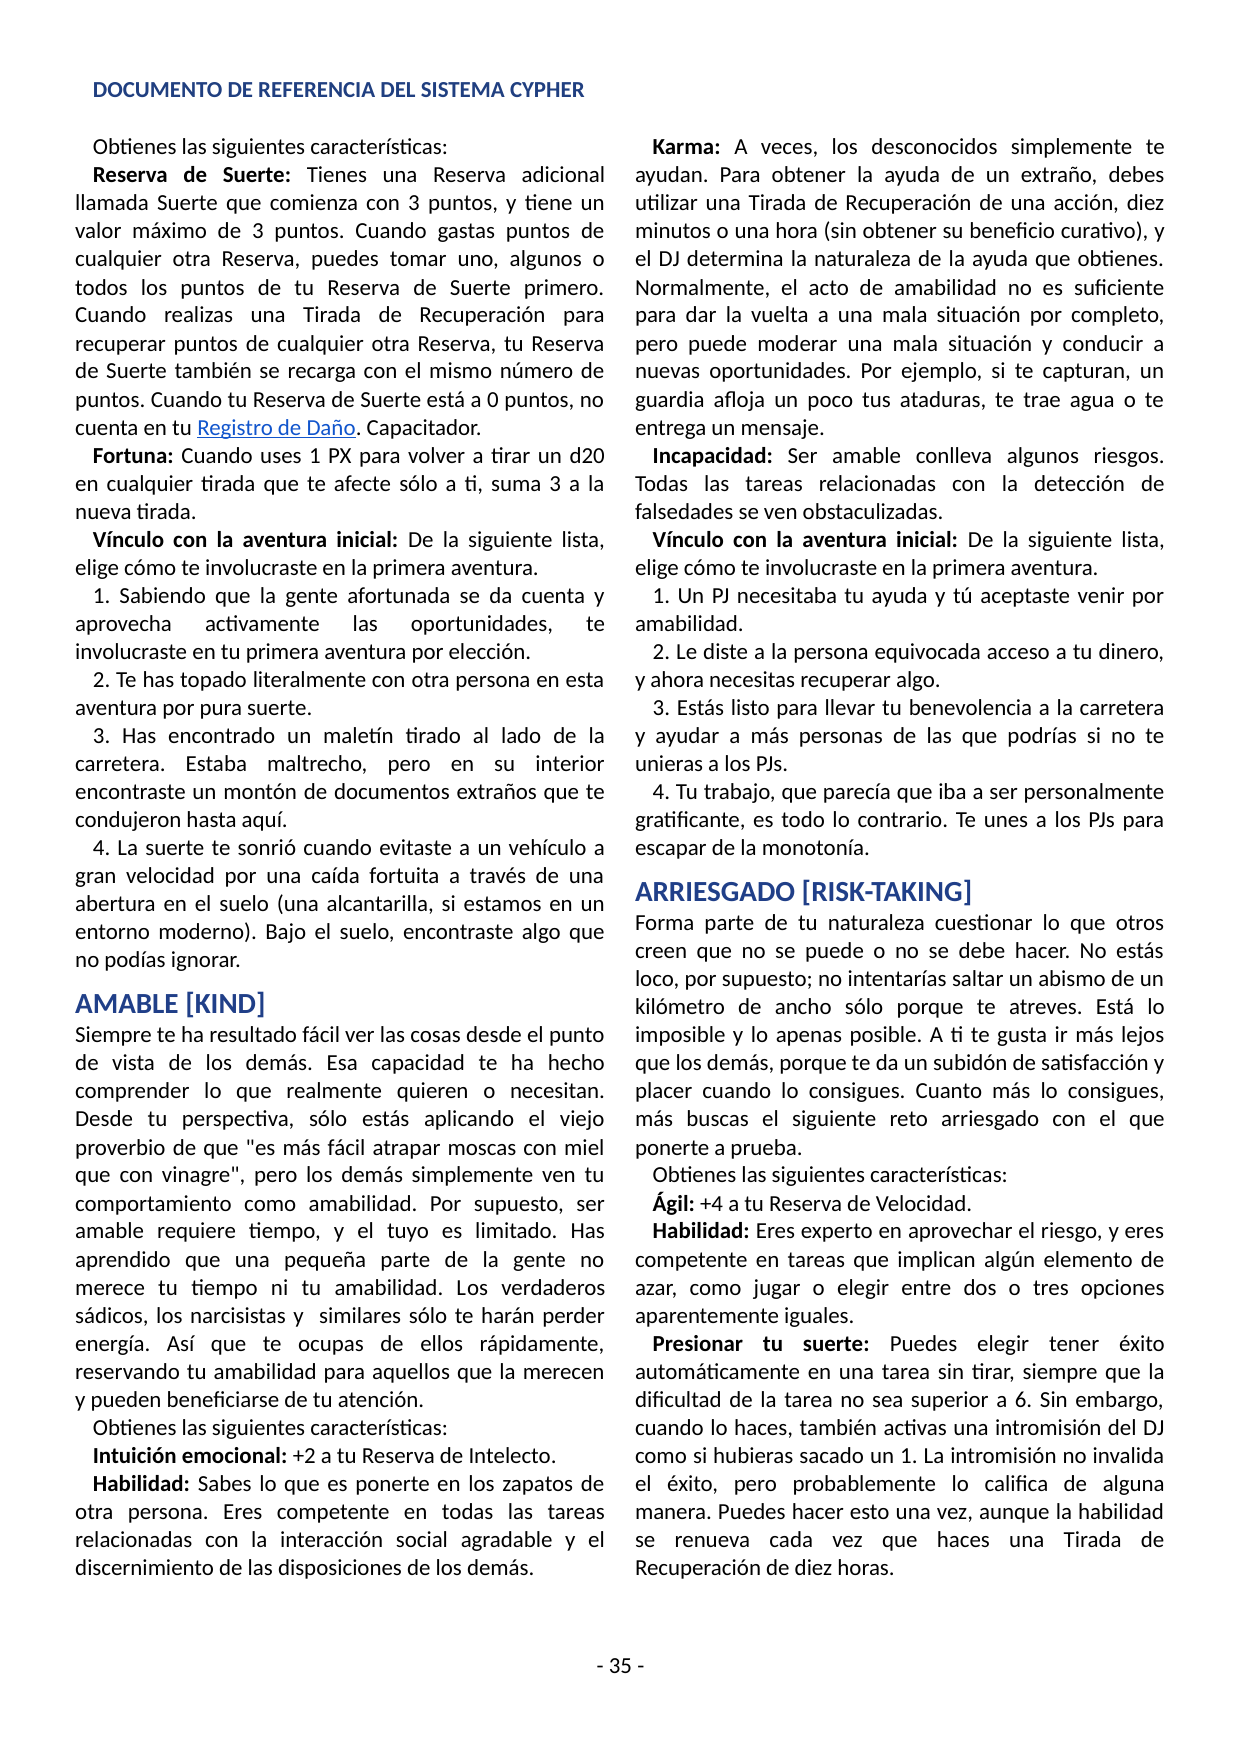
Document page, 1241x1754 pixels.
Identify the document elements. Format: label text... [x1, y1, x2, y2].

text Fortuna: Cuando uses 1 PX para volver a tirar un d20 en cualquier tirada que te afecte sólo a ti, suma 3 a la nueva tirada. [75, 441, 605, 525]
text Obtienes las siguientes características: [635, 1161, 1165, 1189]
text Ágil: +4 a tu Reserva de Velocidad. [635, 1189, 1165, 1217]
text Karma: A veces, los desconocidos simplemente te ayudan. Para obtener la ayuda de un extraño, debes utilizar una Tirada de Recuperación de una acción, diez minutos o una hora (sin obtener su beneficio curativo), y el DJ determina la naturaleza de la ayuda que obtienes. Normalmente, el acto de amabilidad no es suficiente para dar la vuelta a una mala situación por completo, pero puede moderar una mala situación y conducir a nuevas oportunidades. Por ejemplo, si te capturan, un guardia afloja un poco tus ataduras, te trae agua o te entrega un mensaje. [635, 132, 1165, 441]
text Intuición emocional: +2 a tu Reserva de Intelecto. [75, 1441, 605, 1469]
text Vínculo con la aventura inicial: De la siguiente lista, elige cómo te involucraste en la primera aventura. [635, 525, 1165, 581]
text Habilidad: Eres experto en aprovechar el riesgo, y eres competente en tareas que implican algún elemento de azar, como jugar o elegir entre dos o tres opciones aparentemente iguales. [635, 1217, 1165, 1329]
text Forma parte de tu naturaleza cuestionar lo que otros creen que no se puede o no se debe hacer. No estás loco, por supuesto; no intentarías saltar un abismo de un kilómetro de ancho sólo porque te atreves. Está lo imposible y lo apenas posible. A ti te gusta ir más lejos que los demás, porque te da un subidón de satisfacción y placer cuando lo consigues. Cuanto más lo consigues, más buscas el siguiente reto arriesgado con el que ponerte a prueba. [635, 908, 1165, 1161]
subtitle Arriesgado [Risk-Taking] [635, 873, 1165, 908]
text Obtienes las siguientes características: [75, 132, 605, 161]
text Reserva de Suerte: Tienes una Reserva adicional llamada Suerte que comienza con 3 puntos, y tiene un valor máximo de 3 puntos. Cuando gastas puntos de cualquier otra Reserva, puedes tomar uno, algunos o todos los puntos de tu Reserva de Suerte primero. Cuando realizas una Tirada de Recuperación para recuperar puntos de cualquier otra Reserva, tu Reserva de Suerte también se recarga con el mismo número de puntos. Cuando tu Reserva de Suerte está a 0 puntos, no cuenta en tu Registro de Daño. Capacitador. [75, 161, 605, 441]
text 3. Has encontrado un maletín tirado al lado de la carretera. Estaba maltrecho, pero en su interior encontraste un montón de documentos extraños que te condujeron hasta aquí. [75, 721, 605, 833]
text Habilidad: Sabes lo que es ponerte en los zapatos de otra persona. Eres competente en todas las tareas relacionadas con la interacción social agradable y el discernimiento de las disposiciones de los demás. [75, 1469, 605, 1581]
text 3. Estás listo para llevar tu benevolencia a la carretera y ayudar a más personas de las que podrías si no te unieras a los PJs. [635, 693, 1165, 777]
text Incapacidad: Ser amable conlleva algunos riesgos. Todas las tareas relacionadas con la detección de falsedades se ven obstaculizadas. [635, 441, 1165, 525]
subtitle Amable [Kind] [75, 985, 605, 1021]
text Siempre te ha resultado fácil ver las cosas desde el punto de vista de los demás. Esa capacidad te ha hecho comprender lo que realmente quieren o necesitan. Desde tu perspectiva, sólo estás aplicando el viejo proverbio de que "es más fácil atrapar moscas con miel que con vinagre", pero los demás simplemente ven tu comportamiento como amabilidad. Por supuesto, ser amable requiere tiempo, y el tuyo es limitado. Has aprendido que una pequeña parte de la gente no merece tu tiempo ni tu amabilidad. Los verdaderos sádicos, los narcisistas y similares sólo te harán perder energía. Así que te ocupas de ellos rápidamente, reservando tu amabilidad para aquellos que la merecen y pueden beneficiarse de tu atención. [75, 1021, 605, 1413]
text Obtienes las siguientes características: [75, 1413, 605, 1441]
text Presionar tu suerte: Puedes elegir tener éxito automáticamente en una tarea sin tirar, siempre que la dificultad de la tarea no sea superior a 6. Sin embargo, cuando lo haces, también activas una intromisión del DJ como si hubieras sacado un 1. La intromisión no invalida el éxito, pero probablemente lo califica de alguna manera. Puedes hacer esto una vez, aunque la habilidad se renueva cada vez que haces una Tirada de Recuperación de diez horas. [635, 1329, 1165, 1581]
text 1. Sabiendo que la gente afortunada se da cuenta y aprovecha activamente las oportunidades, te involucraste en tu primera aventura por elección. [75, 581, 605, 665]
text 4. Tu trabajo, que parecía que iba a ser personalmente gratificante, es todo lo contrario. Te unes a los PJs para escapar de la monotonía. [635, 777, 1165, 861]
text 2. Le diste a la persona equivocada acceso a tu dinero, y ahora necesitas recuperar algo. [635, 637, 1165, 693]
text 1. Un PJ necesitaba tu ayuda y tú aceptaste venir por amabilidad. [635, 581, 1165, 637]
text 4. La suerte te sonrió cuando evitaste a un vehículo a gran velocidad por una caída fortuita a través de una abertura en el suelo (una alcantarilla, si estamos en un entorno moderno). Bajo el suelo, encontraste algo que no podías ignorar. [75, 833, 605, 973]
text Vínculo con la aventura inicial: De la siguiente lista, elige cómo te involucraste en la primera aventura. [75, 525, 605, 581]
text 2. Te has topado literalmente con otra persona en esta aventura por pura suerte. [75, 665, 605, 721]
